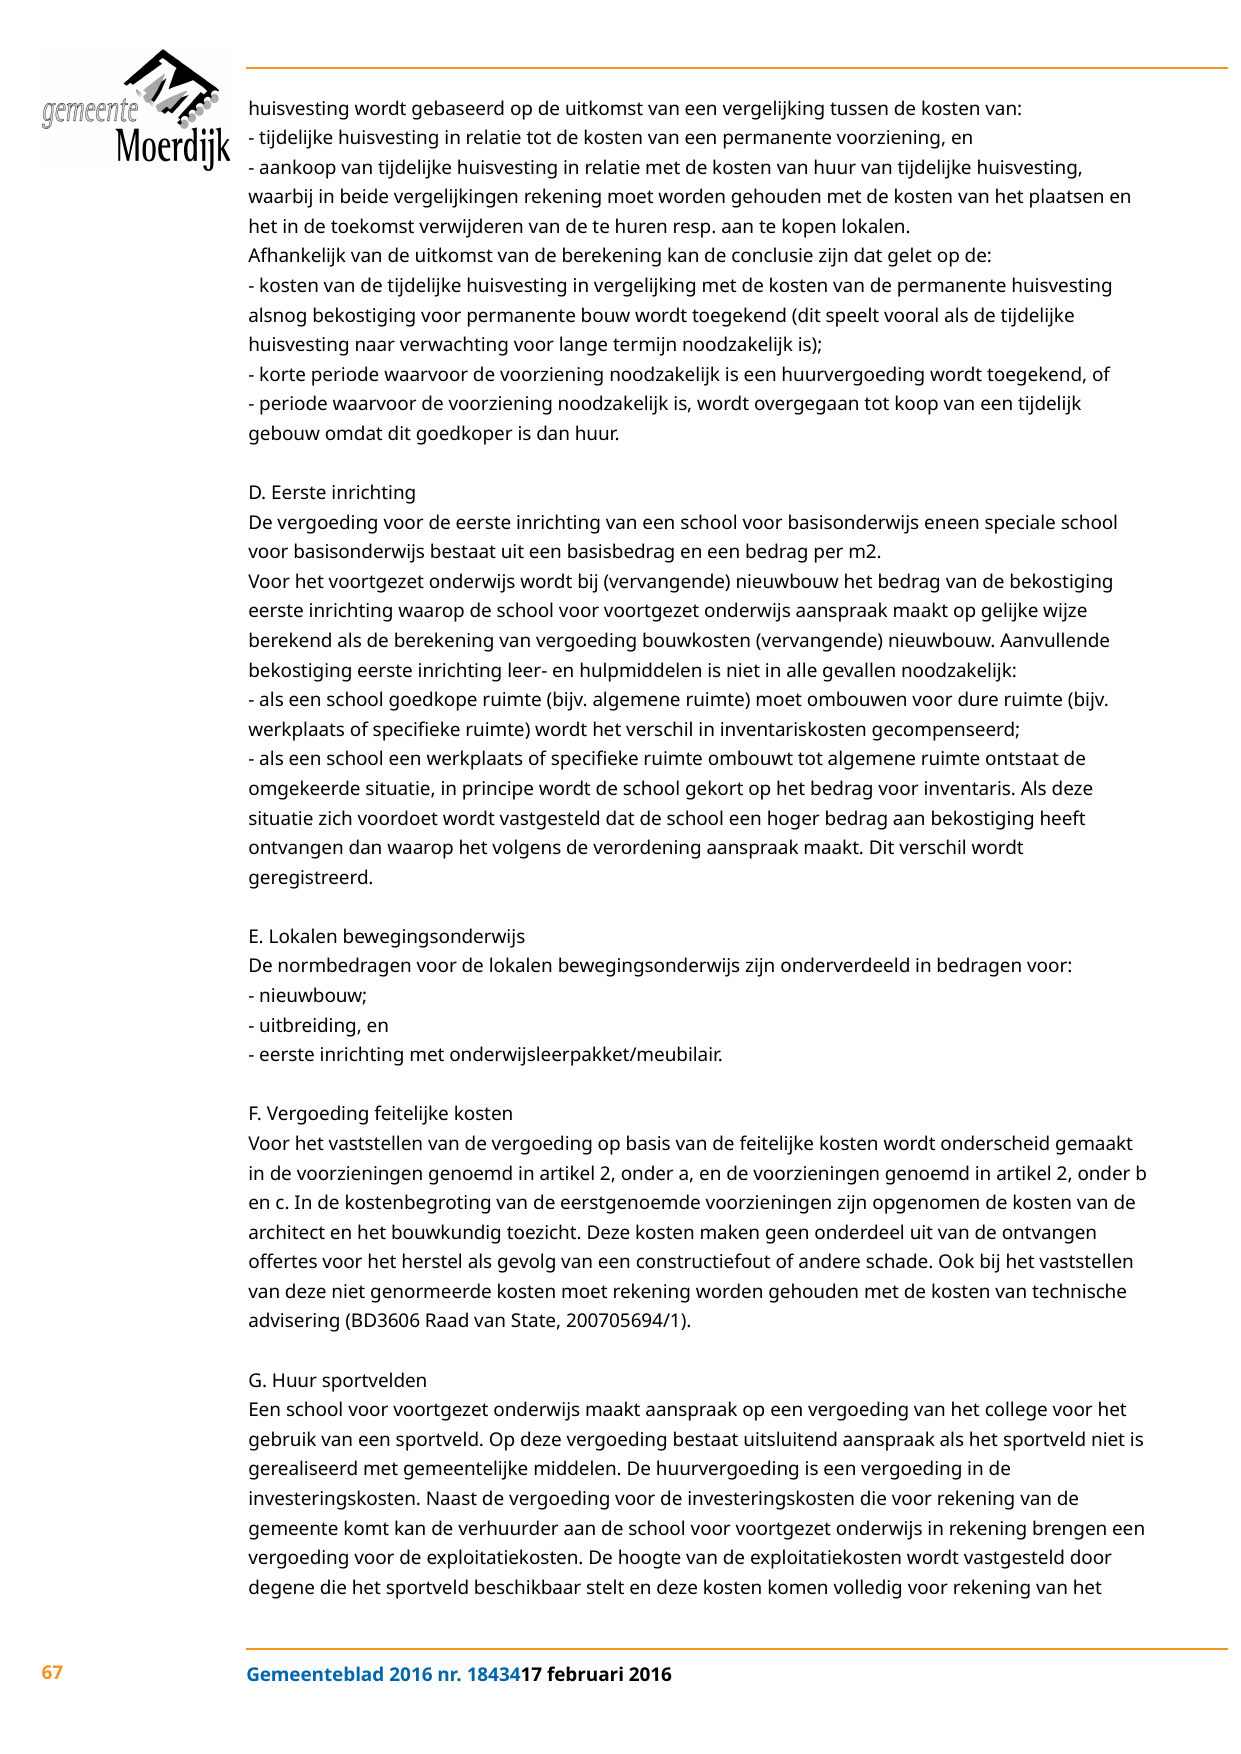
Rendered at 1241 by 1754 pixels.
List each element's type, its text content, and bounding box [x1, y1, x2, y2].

text - aankoop van tijdelijke huisvesting in relatie met de kosten van huur van tijdelijke huisvesting, waarbij in beide vergelijkingen rekening moet worden gehouden met de kosten van het plaatsen en het in de toekomst verwijderen van de te huren resp. aan te kopen lokalen. [248, 154, 1152, 239]
text Een school voor voortgezet onderwijs maakt aanspraak op een vergoeding van het college voor het gebruik van een sportveld. Op deze vergoeding bestaat uitsluitend aanspraak als het sportveld niet is gerealiseerd met gemeentelijke middelen. De huurvergoeding is een vergoeding in de investeringskosten. Naast de vergoeding voor de investeringskosten die voor rekening van de gemeente komt kan de verhuurder aan de school voor voortgezet onderwijs in rekening brengen een vergoeding voor de exploitatiekosten. De hoogte van de exploitatiekosten wordt vastgesteld door degene die het sportveld beschikbaar stelt en deze kosten komen volledig voor rekening van het [248, 1396, 1152, 1600]
text - korte periode waarvoor de voorziening noodzakelijk is een huurvergoeding wordt toegekend, of [248, 361, 1152, 387]
picture [41, 47, 231, 172]
text De vergoeding voor de eerste inrichting van een school voor basisonderwijs eneen speciale school voor basisonderwijs bestaat uit een basisbedrag en een bedrag per m2. [248, 509, 1152, 564]
text - periode waarvoor de voorziening noodzakelijk is, wordt overgegaan tot koop van een tijdelijk gebouw omdat dit goedkoper is dan huur. [248, 391, 1152, 446]
text - als een school een werkplaats of specifieke ruimte ombouwt tot algemene ruimte ontstaat de omgekeerde situatie, in principe wordt de school gekort op het bedrag voor inventaris. Als deze situatie zich voordoet wordt vastgesteld dat de school een hoger bedrag aan bekostiging heeft ontvangen dan waarop het volgens de verordening aanspraak maakt. Dit verschil wordt geregistreerd. [248, 746, 1152, 890]
text - als een school goedkope ruimte (bijv. algemene ruimte) moet ombouwen voor dure ruimte (bijv. werkplaats of specifieke ruimte) wordt het verschil in inventariskosten gecompenseerd; [248, 686, 1152, 742]
text huisvesting wordt gebaseerd op de uitkomst van een vergelijking tussen de kosten van: [248, 95, 1152, 121]
text - tijdelijke huisvesting in relatie tot de kosten van een permanente voorziening, en [248, 124, 1152, 150]
text - uitbreiding, en [248, 1012, 1152, 1038]
text De normbedragen voor de lokalen bewegingsonderwijs zijn onderverdeeld in bedragen voor: [248, 953, 1152, 978]
text E. Lokalen bewegingsonderwijs [248, 923, 1152, 949]
text - nieuwbouw; [248, 982, 1152, 1008]
text Voor het voortgezet onderwijs wordt bij (vervangende) nieuwbouw het bedrag van de bekostiging eerste inrichting waarop de school voor voortgezet onderwijs aanspraak maakt op gelijke wijze berekend als de berekening van vergoeding bouwkosten (vervangende) nieuwbouw. Aanvullende bekostiging eerste inrichting leer- en hulpmiddelen is niet in alle gevallen noodzakelijk: [248, 568, 1152, 683]
text G. Huur sportvelden [248, 1367, 1152, 1393]
text Afhankelijk van de uitkomst van de berekening kan de conclusie zijn dat gelet op de: [248, 243, 1152, 268]
text F. Vergoeding feitelijke kosten [248, 1101, 1152, 1126]
text Voor het vaststellen van de vergoeding op basis van de feitelijke kosten wordt onderscheid gemaakt in de voorzieningen genoemd in artikel 2, onder a, en de voorzieningen genoemd in artikel 2, onder b en c. In de kostenbegroting van de eerstgenoemde voorzieningen zijn opgenomen de kosten van de architect en het bouwkundig toezicht. Deze kosten maken geen onderdeel uit van de ontvangen offertes voor het herstel als gevolg van een constructiefout of andere schade. Ook bij het vaststellen van deze niet genormeerde kosten moet rekening worden gehouden met de kosten van technische advisering (BD3606 Raad van State, 200705694/1). [248, 1130, 1152, 1333]
text - eerste inrichting met onderwijsleerpakket/meubilair. [248, 1041, 1152, 1067]
text - kosten van de tijdelijke huisvesting in vergelijking met de kosten van de permanente huisvesting alsnog bekostiging voor permanente bouw wordt toegekend (dit speelt vooral als de tijdelijke huisvesting naar verwachting voor lange termijn noodzakelijk is); [248, 272, 1152, 357]
text D. Eerste inrichting [248, 479, 1152, 505]
